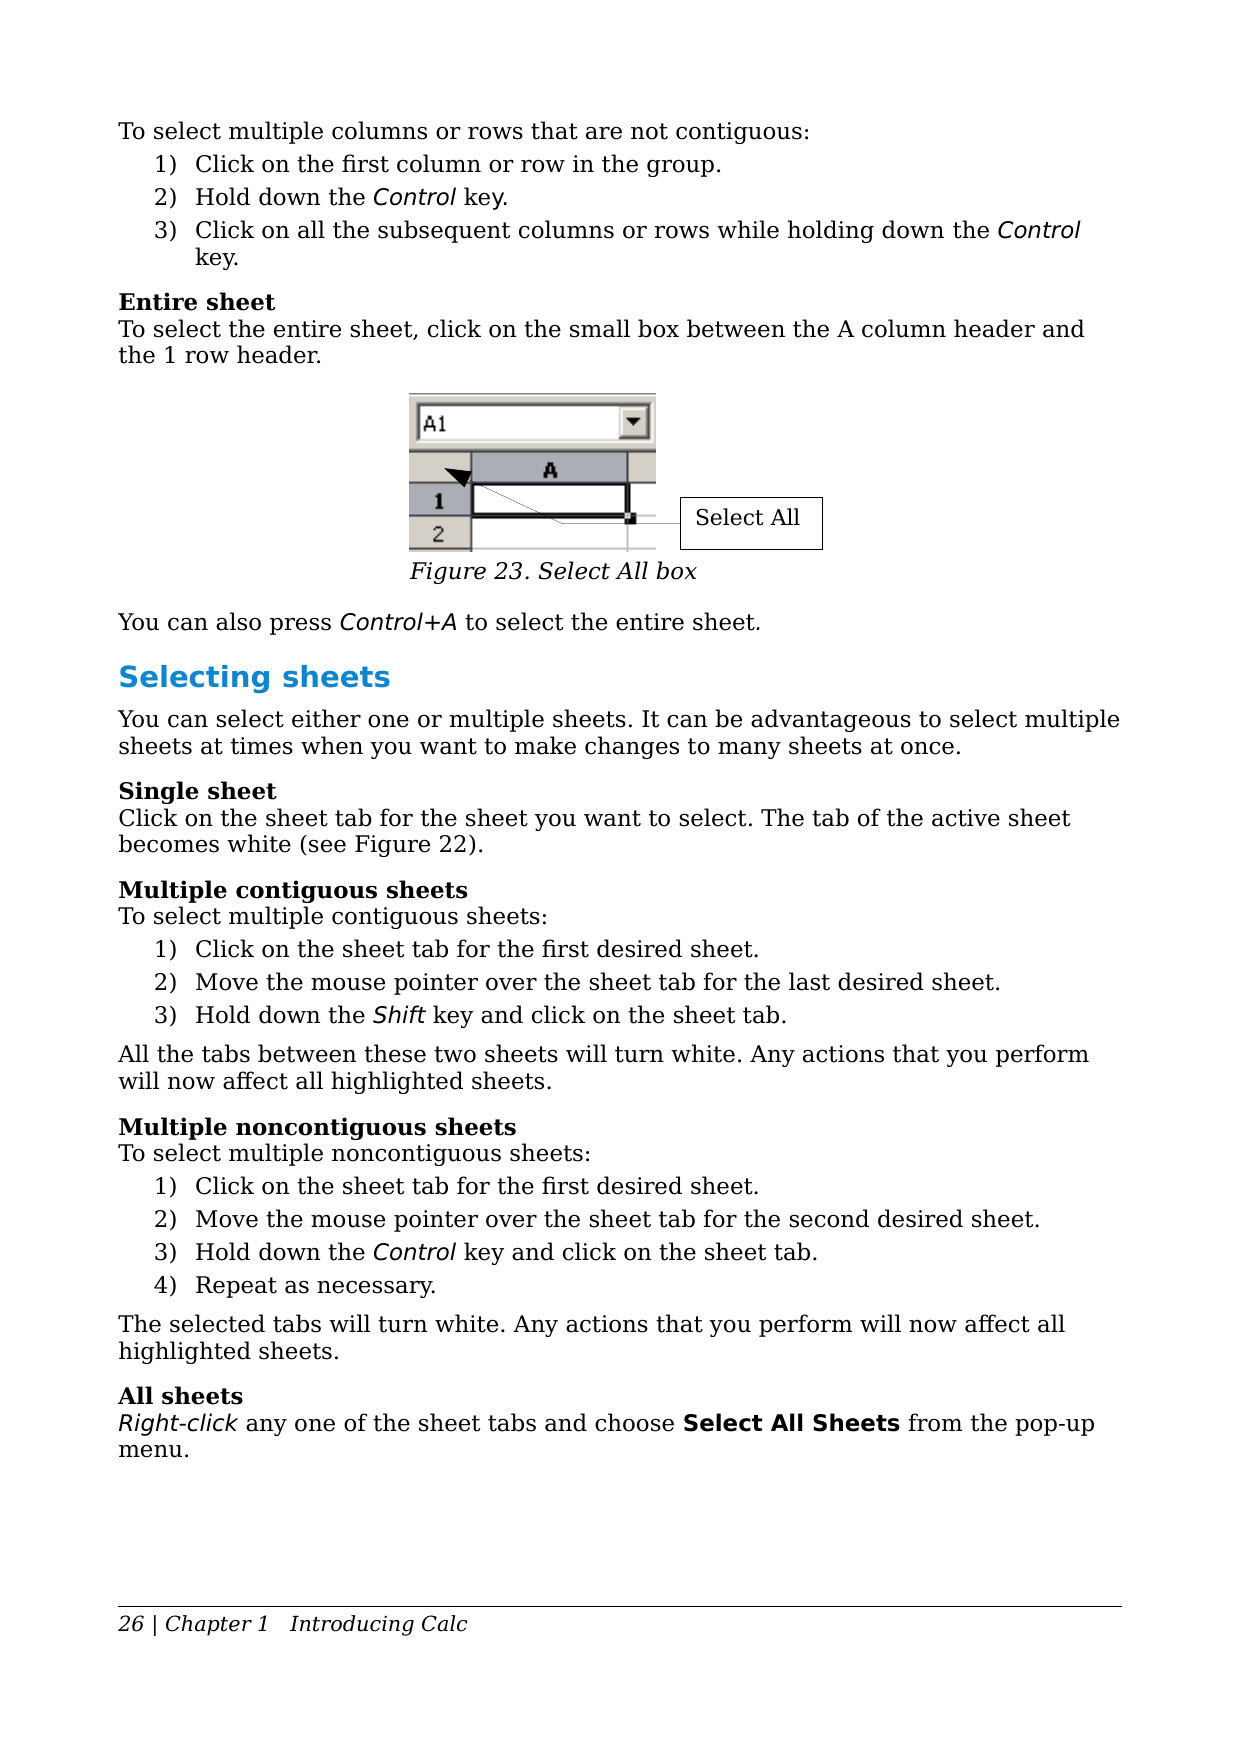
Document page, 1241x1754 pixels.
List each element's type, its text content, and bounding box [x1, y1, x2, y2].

text You can select either one or multiple sheets. It can be advantageous to select multiple sheets at times when you want to make changes to many sheets at once. [118, 706, 1122, 759]
subtitle Selecting sheets [118, 660, 1122, 694]
text Right-click any one of the sheet tabs and choose Select All Sheets from the pop-up menu. [118, 1410, 1122, 1463]
list To select multiple contiguous sheets: [118, 903, 1122, 930]
text The selected tabs will turn white. Any actions that you perform will now affect all highlighted sheets. [118, 1311, 1122, 1365]
list Hold down the Control key. [177, 184, 1122, 211]
list Hold down the Control key and click on the sheet tab. [177, 1239, 1122, 1266]
text Click on the sheet tab for the sheet you want to select. The tab of the active sheet becomes white (see Figure 22). [118, 805, 1122, 858]
list Repeat as necessary. [177, 1272, 1122, 1299]
text All sheets [118, 1383, 1122, 1410]
list Click on the sheet tab for the first desired sheet. [177, 1173, 1122, 1200]
text All the tabs between these two sheets will turn white. Any actions that you perform will now affect all highlighted sheets. [118, 1042, 1122, 1095]
list To select multiple noncontiguous sheets: [118, 1140, 1122, 1167]
list Click on the sheet tab for the first desired sheet. [177, 937, 1122, 963]
text You can also press Control+A to select the entire sheet. [118, 609, 1122, 636]
text Figure 23. Select All box [410, 558, 831, 584]
text Multiple contiguous sheets [118, 877, 1122, 903]
list Click on all the subsequent columns or rows while holding down the Control key. [177, 217, 1122, 270]
text To select the entire sheet, click on the small box between the A column header and the 1 row header. [118, 316, 1122, 369]
list Click on the first column or row in the group. [177, 151, 1122, 178]
list Move the mouse pointer over the sheet tab for the last desired sheet. [177, 969, 1122, 996]
picture [409, 393, 656, 552]
text Multiple noncontiguous sheets [118, 1113, 1122, 1140]
list Hold down the Shift key and click on the sheet tab. [177, 1002, 1122, 1029]
text Single sheet [118, 778, 1122, 805]
text Entire sheet [118, 289, 1122, 316]
list Move the mouse pointer over the sheet tab for the second desired sheet. [177, 1206, 1122, 1233]
list To select multiple columns or rows that are not contiguous: [118, 118, 1122, 145]
